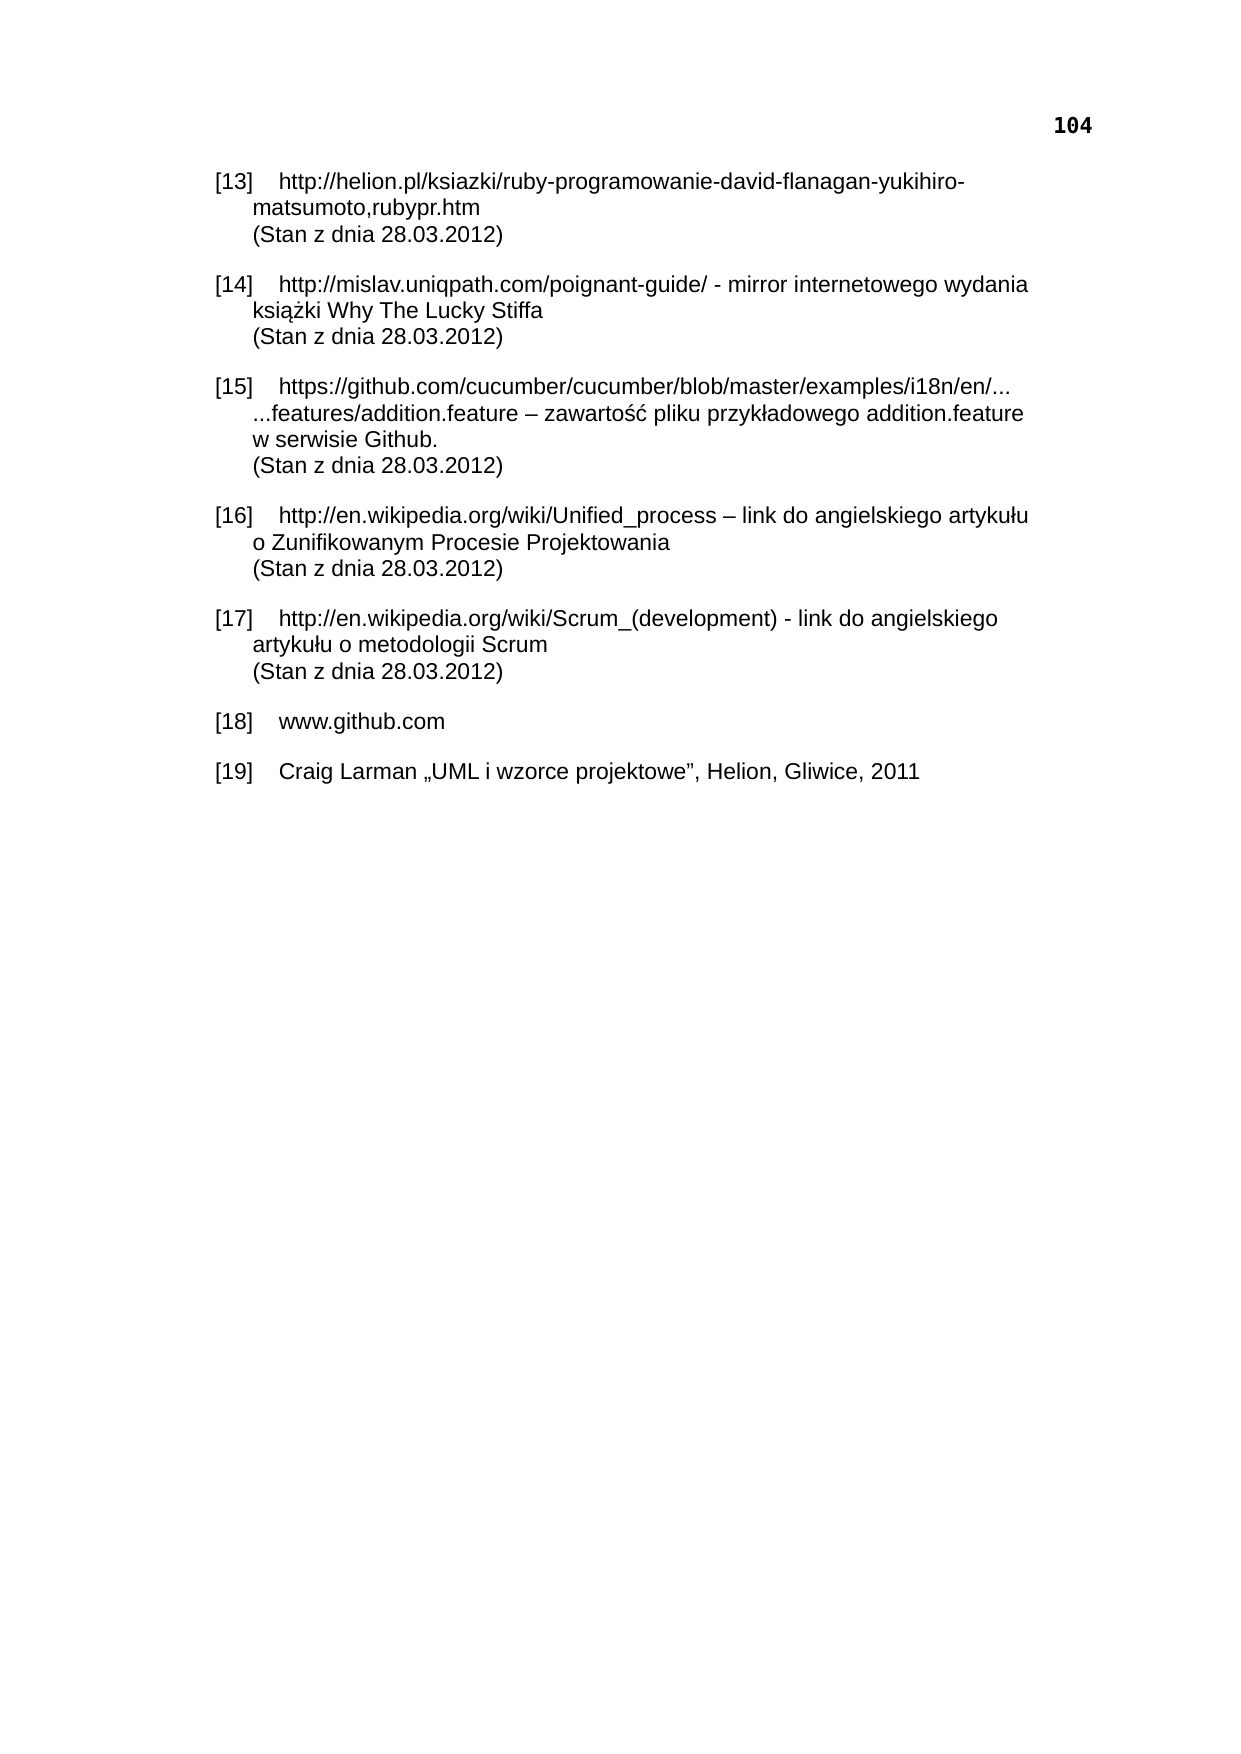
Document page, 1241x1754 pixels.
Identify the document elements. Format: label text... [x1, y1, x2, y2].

list https://github.com/cucumber/cucumber/blob/master/examples/i18n/en/... ...features/addition.feature – zawartość pliku przykładowego addition.feature w serwisie Github. (Stan z dnia 28.03.2012) [215, 373, 1093, 479]
list http://mislav.uniqpath.com/poignant-guide/ - mirror internetowego wydania książki Why The Lucky Stiffa (Stan z dnia 28.03.2012) [215, 271, 1093, 349]
list http://en.wikipedia.org/wiki/Scrum_(development) - link do angielskiego artykułu o metodologii Scrum (Stan z dnia 28.03.2012) [215, 605, 1093, 684]
list http://helion.pl/ksiazki/ruby-programowanie-david-flanagan-yukihiro-matsumoto,rubypr.htm (Stan z dnia 28.03.2012) [215, 168, 1093, 247]
list www.github.com [215, 708, 1093, 734]
list Craig Larman „UML i wzorce projektowe”, Helion, Gliwice, 2011 [215, 758, 1093, 784]
list http://en.wikipedia.org/wiki/Unified_process – link do angielskiego artykułu o Zunifikowanym Procesie Projektowania (Stan z dnia 28.03.2012) [215, 502, 1093, 581]
